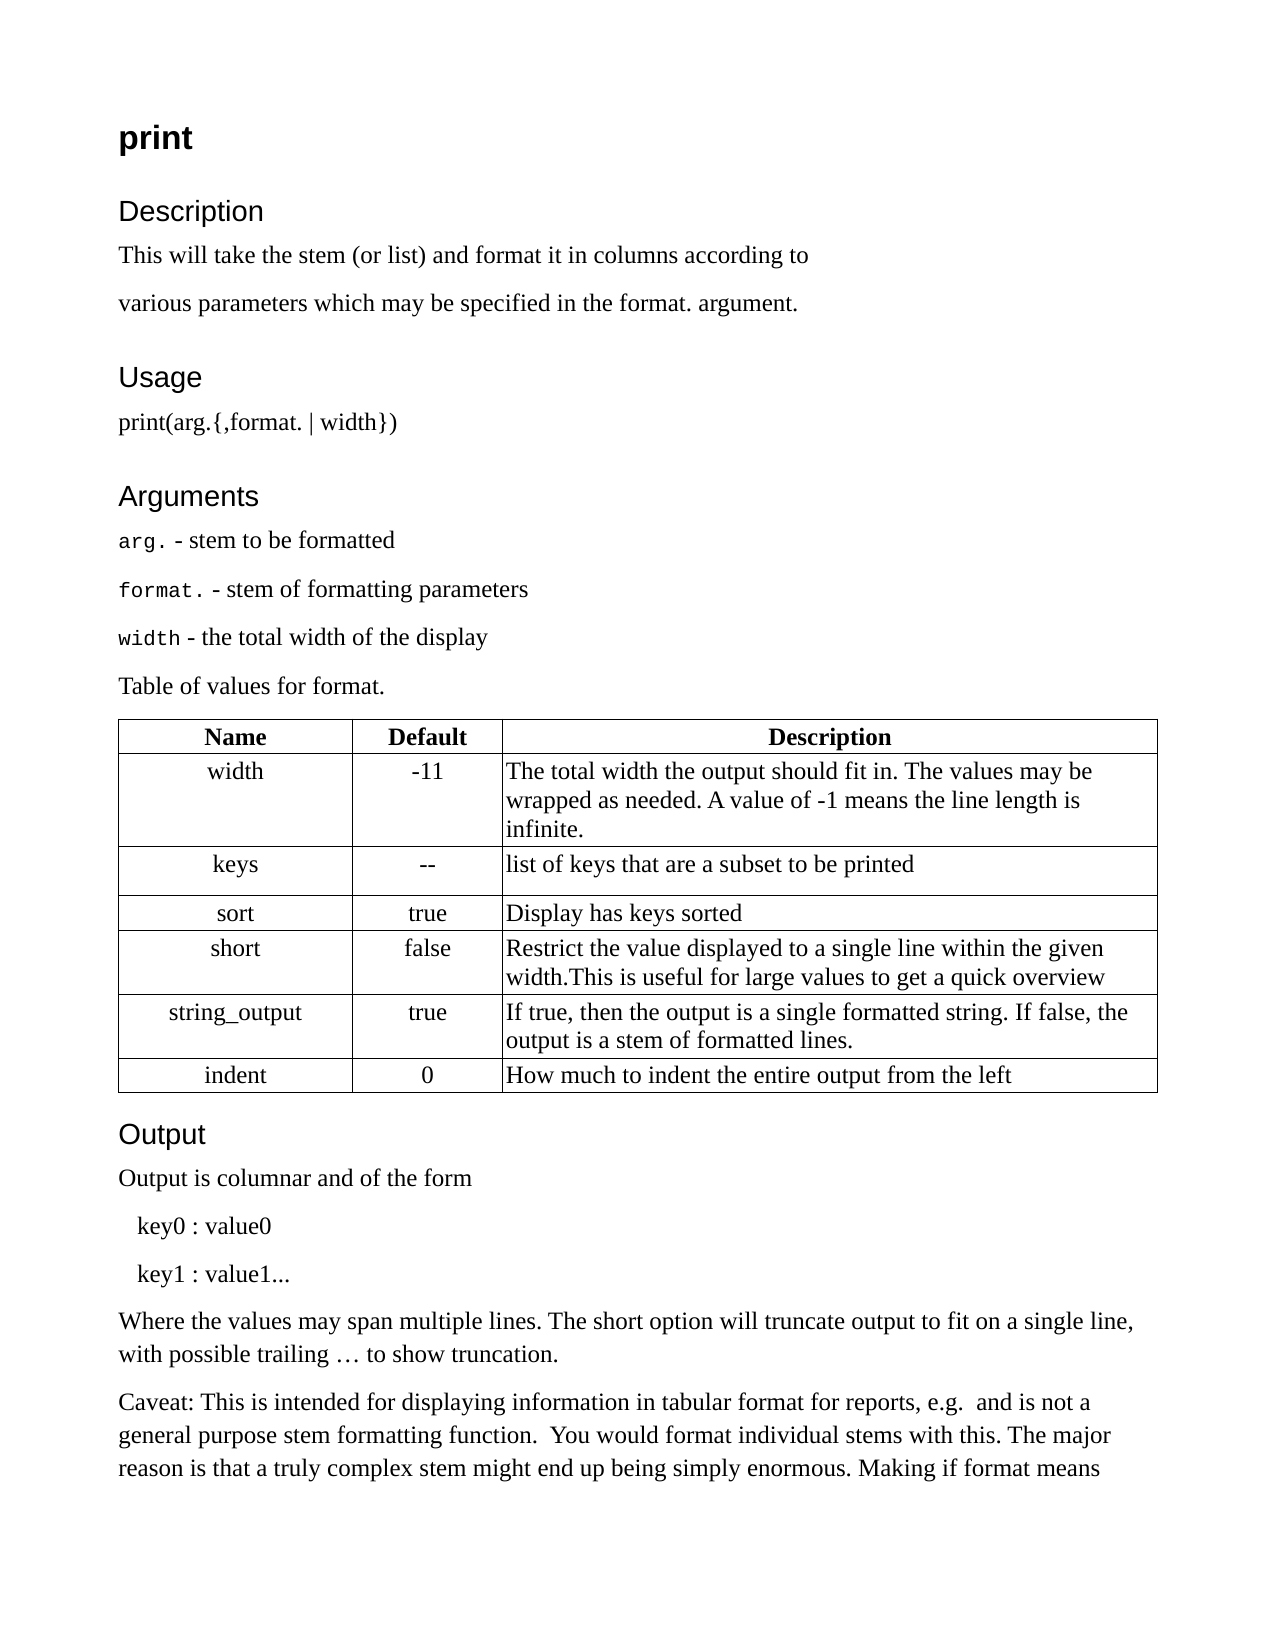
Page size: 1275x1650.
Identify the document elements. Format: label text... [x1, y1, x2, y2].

text various parameters which may be specified in the format. argument. [118, 288, 1157, 317]
subtitle Arguments [118, 479, 1157, 513]
table_cell How much to indent the entire output from the left [503, 1059, 1157, 1092]
table_cell Restrict the value displayed to a single line within the given width.This is useful for large values to get a quick overview [503, 931, 1157, 994]
table_cell keys [119, 847, 352, 895]
table_cell Display has keys sorted [503, 896, 1157, 930]
text This will take the stem (or list) and format it in columns according to [118, 240, 1157, 269]
table_header Default [353, 720, 502, 753]
table_cell -11 [353, 754, 502, 846]
text Caveat: This is intended for displaying information in tabular format for reports, e.g. and is not a general purpose stem formatting function. You would format individual stems with this. The major reason is that a truly complex stem might end up being simply enormous. Making if format means [118, 1387, 1157, 1482]
text Table of values for format. [118, 671, 1157, 699]
table_cell list of keys that are a subset to be printed [503, 847, 1157, 895]
subtitle Description [118, 194, 1157, 228]
text width - the total width of the display [118, 622, 1157, 652]
table_cell -- [353, 847, 502, 895]
text arg. - stem to be formatted [118, 525, 1157, 555]
table_cell short [119, 931, 352, 994]
table_cell true [353, 995, 502, 1057]
text key1 : value1... [118, 1259, 1157, 1287]
table_cell true [353, 896, 502, 930]
text format. - stem of formatting parameters [118, 574, 1157, 603]
table_cell width [119, 754, 352, 846]
table_cell indent [119, 1059, 352, 1092]
text print(arg.{,format. | width}) [118, 407, 1157, 435]
subtitle Usage [118, 361, 1157, 394]
subtitle print [118, 118, 1157, 157]
table_header Name [119, 720, 352, 753]
subtitle Output [118, 1117, 1157, 1151]
table_cell If true, then the output is a single formatted string. If false, the output is a stem of formatted lines. [503, 995, 1157, 1057]
table_cell string_output [119, 995, 352, 1057]
text Output is columnar and of the form [118, 1163, 1157, 1192]
table_header Description [503, 720, 1157, 753]
text Where the values may span multiple lines. The short option will truncate output to fit on a single line, with possible trailing … to show truncation. [118, 1306, 1157, 1368]
text key0 : value0 [118, 1211, 1157, 1240]
table_cell 0 [353, 1059, 502, 1092]
table_cell false [353, 931, 502, 994]
table_cell The total width the output should fit in. The values may be wrapped as needed. A value of -1 means the line length is infinite. [503, 754, 1157, 846]
table_cell sort [119, 896, 352, 930]
